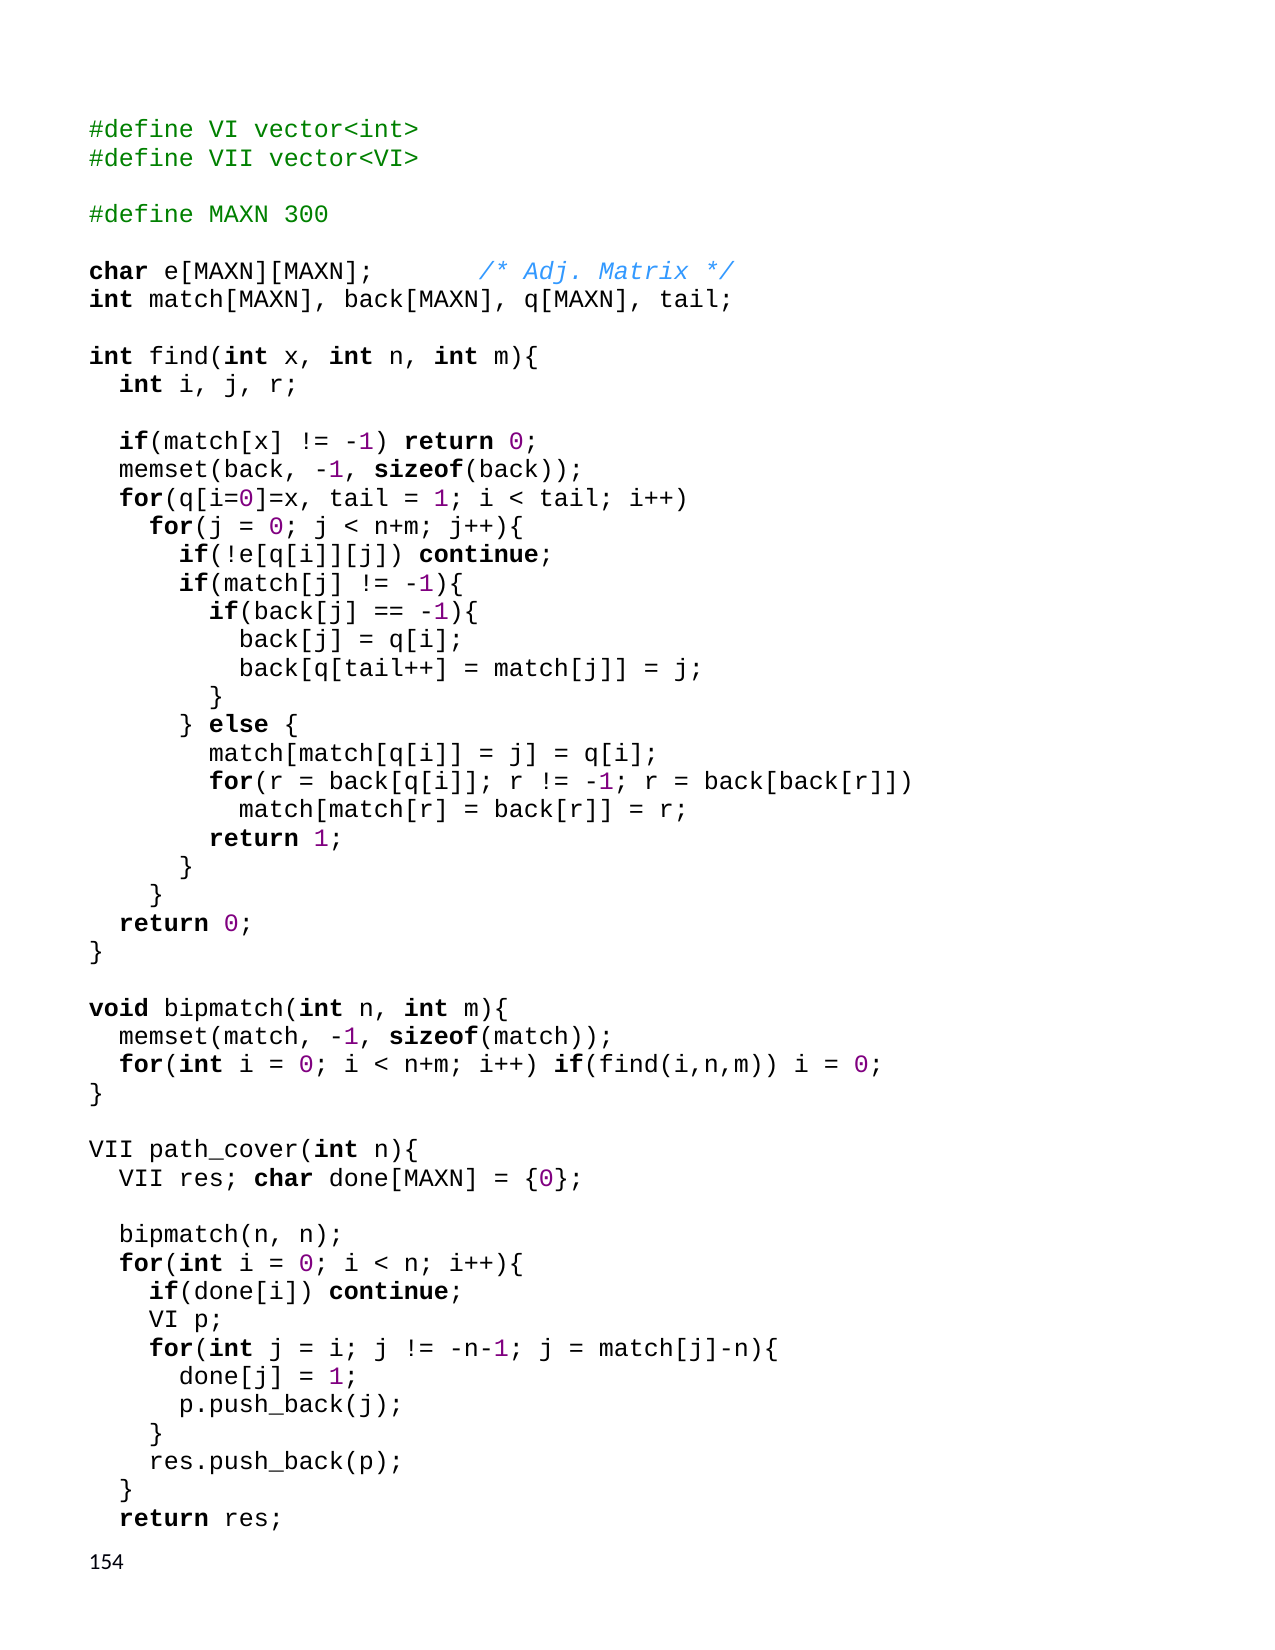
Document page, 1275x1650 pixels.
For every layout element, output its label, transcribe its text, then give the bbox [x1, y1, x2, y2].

text int find(int x, int n, int m){ [89, 344, 1186, 372]
text } [89, 1477, 1186, 1505]
text if(match[j] != -1){ [89, 570, 1186, 599]
text res.push_back(p); [89, 1449, 1186, 1477]
text back[j] = q[i]; [89, 627, 1186, 655]
text for(int j = i; j != -n-1; j = match[j]-n){ [89, 1335, 1186, 1364]
text memset(back, -1, sizeof(back)); [89, 457, 1186, 485]
text back[q[tail++] = match[j]] = j; [89, 655, 1186, 684]
text for(q[i=0]=x, tail = 1; i < tail; i++) [89, 485, 1186, 514]
text } [89, 854, 1186, 882]
text #define MAXN 300 [89, 202, 1186, 230]
text VII res; char done[MAXN] = {0}; [89, 1165, 1186, 1194]
text match[match[r] = back[r]] = r; [89, 797, 1186, 825]
text #define VI vector<int> [89, 117, 1186, 145]
text VI p; [89, 1307, 1186, 1335]
text for(int i = 0; i < n+m; i++) if(find(i,n,m)) i = 0; [89, 1052, 1186, 1080]
text if(match[x] != -1) return 0; [89, 429, 1186, 457]
text } else { [89, 712, 1186, 740]
text if(!e[q[i]][j]) continue; [89, 542, 1186, 570]
text p.push_back(j); [89, 1392, 1186, 1420]
text } [89, 939, 1186, 967]
text } [89, 1420, 1186, 1449]
text if(back[j] == -1){ [89, 599, 1186, 627]
text #define VII vector<VI> [89, 145, 1186, 174]
text memset(match, -1, sizeof(match)); [89, 1024, 1186, 1052]
text for(r = back[q[i]]; r != -1; r = back[back[r]]) [89, 769, 1186, 797]
text return 0; [89, 910, 1186, 939]
text void bipmatch(int n, int m){ [89, 995, 1186, 1024]
text for(int i = 0; i < n; i++){ [89, 1250, 1186, 1279]
text } [89, 684, 1186, 712]
text char e[MAXN][MAXN]; /* Adj. Matrix */ [89, 259, 1186, 287]
text done[j] = 1; [89, 1364, 1186, 1392]
text bipmatch(n, n); [89, 1222, 1186, 1250]
text for(j = 0; j < n+m; j++){ [89, 514, 1186, 542]
text } [89, 1080, 1186, 1109]
text return res; [89, 1505, 1186, 1534]
text return 1; [89, 825, 1186, 854]
text int match[MAXN], back[MAXN], q[MAXN], tail; [89, 287, 1186, 315]
text int i, j, r; [89, 372, 1186, 400]
text match[match[q[i]] = j] = q[i]; [89, 740, 1186, 769]
text } [89, 882, 1186, 910]
text if(done[i]) continue; [89, 1279, 1186, 1307]
text VII path_cover(int n){ [89, 1137, 1186, 1165]
